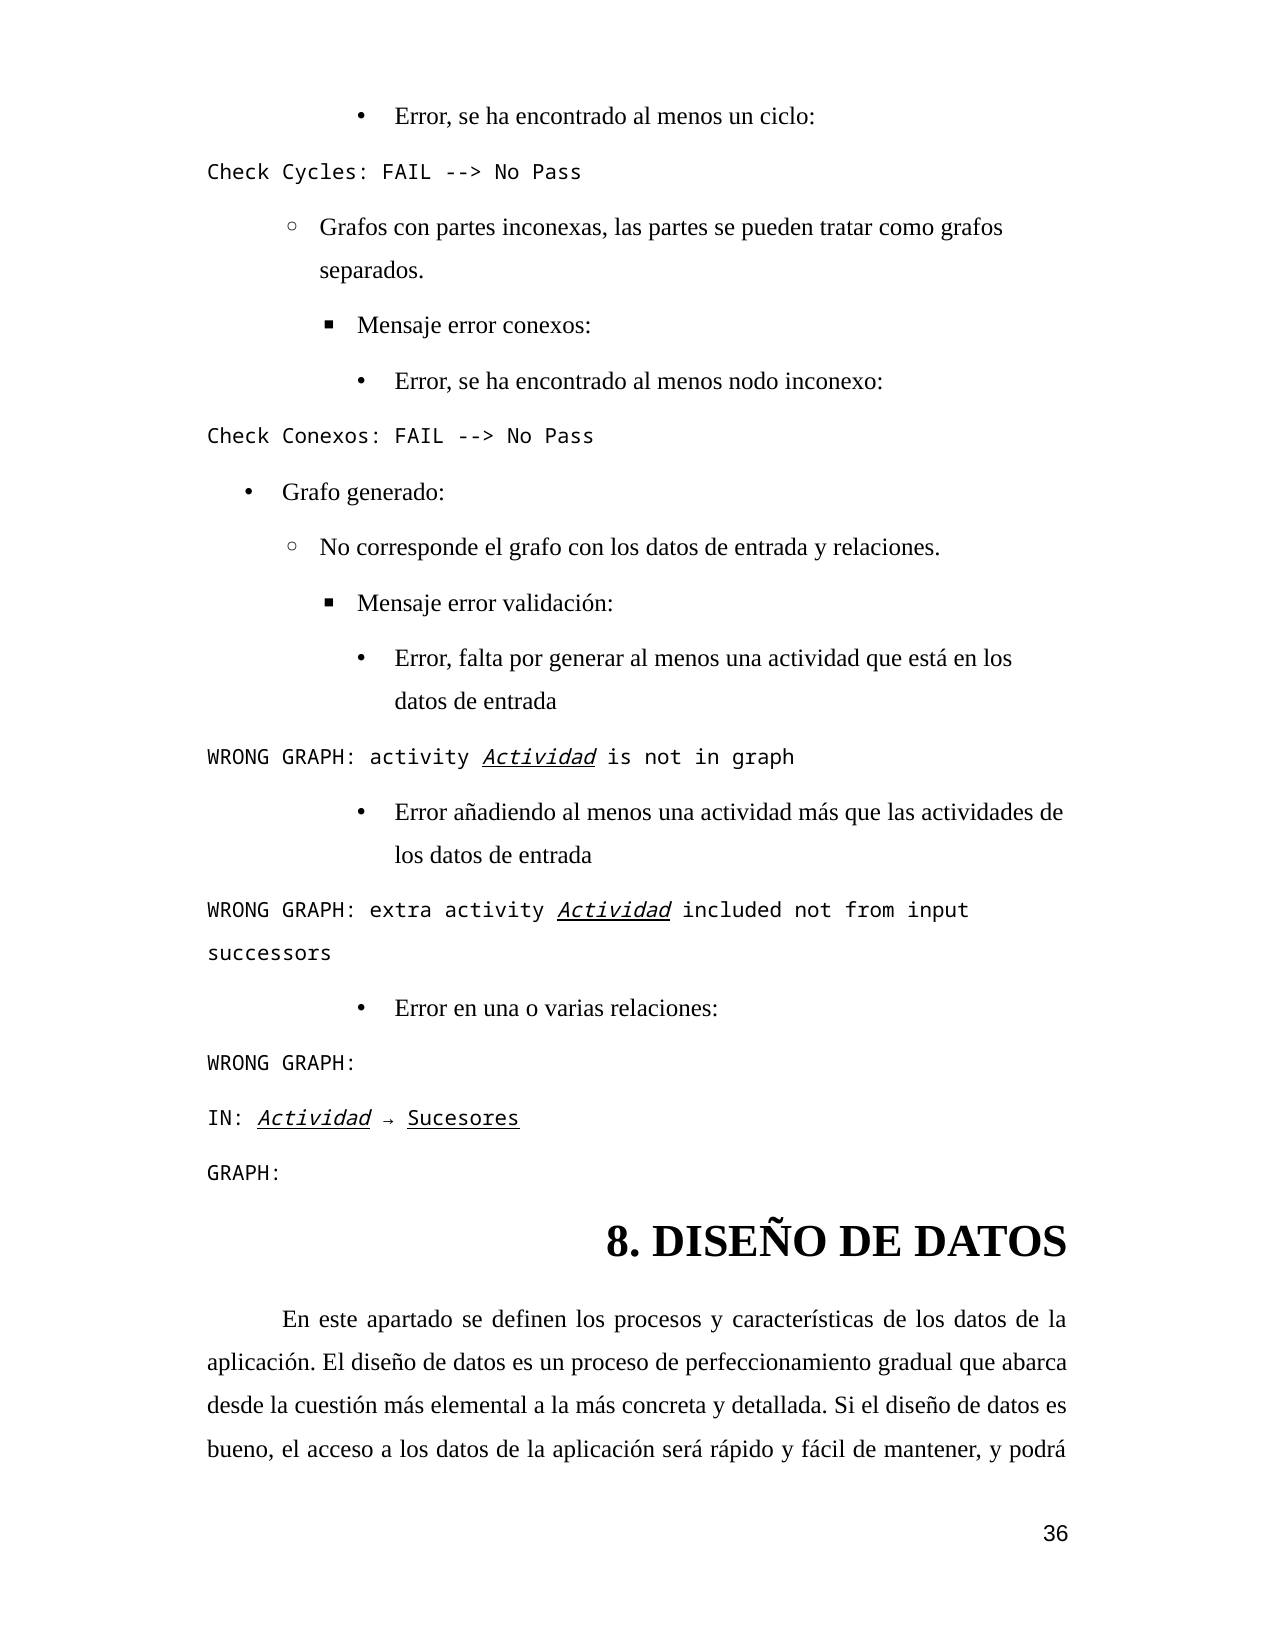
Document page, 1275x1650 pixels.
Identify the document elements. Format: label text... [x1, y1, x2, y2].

text Check Conexos: FAIL --> No Pass [207, 422, 1068, 450]
list Error añadiendo al menos una actividad más que las actividades de los datos de entrada [357, 797, 1068, 869]
text IN: Actividad → Sucesores [207, 1103, 1068, 1132]
text 8. DISEÑO DE DATOS [207, 1213, 1068, 1266]
list No corresponde el grafo con los datos de entrada y relaciones. [282, 532, 1068, 561]
list Error, se ha encontrado al menos un ciclo: [357, 101, 1068, 130]
text En este apartado se definen los procesos y características de los datos de la aplicación. El diseño de datos es un proceso de perfeccionamiento gradual que abarca desde la cuestión más elemental a la más concreta y detallada. Si el diseño de datos es bueno, el acceso a los datos de la aplicación será rápido y fácil de mantener, y podrá [207, 1304, 1068, 1462]
list Error, falta por generar al menos una actividad que está en los datos de entrada [357, 643, 1068, 715]
list Error, se ha encontrado al menos nodo inconexo: [357, 366, 1068, 395]
text GRAPH: [207, 1158, 1068, 1187]
list Mensaje error conexos: [319, 311, 1068, 339]
list Grafos con partes inconexas, las partes se pueden tratar como grafos separados. [282, 212, 1068, 284]
text WRONG GRAPH: extra activity Actividad included not from input successors [207, 895, 1068, 966]
text WRONG GRAPH: activity Actividad is not in graph [207, 742, 1068, 770]
text Check Cycles: FAIL --> No Pass [207, 157, 1068, 185]
list Mensaje error validación: [319, 588, 1068, 616]
text WRONG GRAPH: [207, 1048, 1068, 1077]
list Error en una o varias relaciones: [357, 993, 1068, 1022]
list Grafo generado: [244, 477, 1068, 505]
